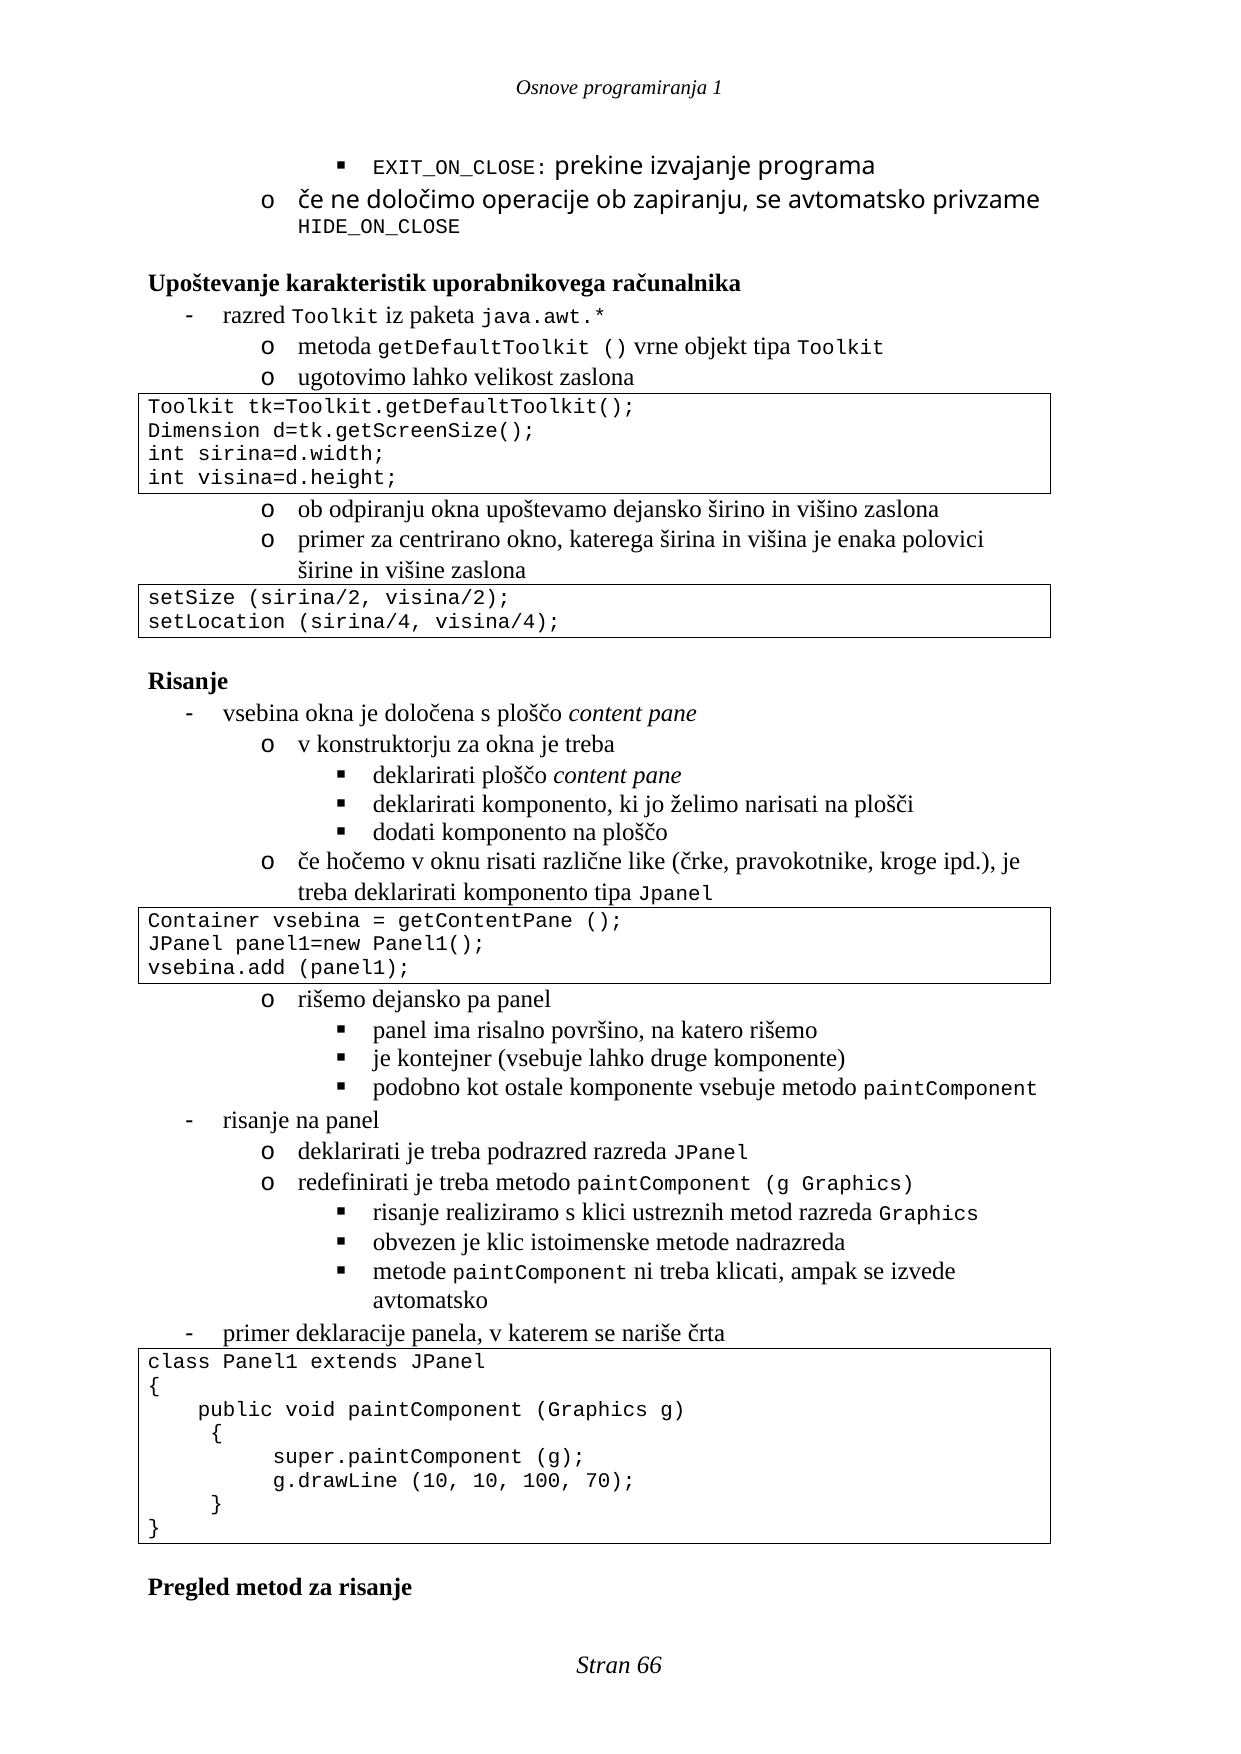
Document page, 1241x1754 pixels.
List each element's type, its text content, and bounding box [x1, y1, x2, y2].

text class Panel1 extends JPanel { public void paintComponent (Graphics g) { super.paintComponent (g); g.drawLine (10, 10, 100, 70); } } [139, 1349, 1050, 1543]
list če hočemo v oknu risati različne like (črke, pravokotnike, kroge ipd.), je treba deklarirati komponento tipa Jpanel [260, 846, 1041, 907]
list je kontejner (vsebuje lahko druge komponente) [335, 1043, 1041, 1072]
list panel ima risalno površino, na katero rišemo [335, 1015, 1041, 1043]
list ugotovimo lahko velikost zaslona [260, 362, 1041, 393]
list risanje realiziramo s klici ustreznih metod razreda Graphics [335, 1197, 1041, 1227]
list primer za centrirano okno, katerega širina in višina je enaka polovici širine in višine zaslona [260, 524, 1041, 584]
list risanje na panel [185, 1102, 1041, 1136]
list v konstruktorju za okna je treba [260, 729, 1041, 760]
list metoda getDefaultToolkit () vrne objekt tipa Toolkit [260, 331, 1041, 362]
text Risanje [148, 666, 1041, 695]
text Toolkit tk=Toolkit.getDefaultToolkit(); Dimension d=tk.getScreenSize(); int sirina=d.width; int visina=d.height; [139, 394, 1050, 493]
list EXIT_ON_CLOSE: prekine izvajanje programa [335, 148, 1041, 182]
list rišemo dejansko pa panel [260, 984, 1041, 1015]
text Upoštevanje karakteristik uporabnikovega računalnika [148, 268, 1041, 297]
text setSize (sirina/2, visina/2); setLocation (sirina/4, visina/4); [139, 585, 1050, 637]
list metode paintComponent ni treba klicati, ampak se izvede avtomatsko [335, 1256, 1041, 1314]
list razred Toolkit iz paketa java.awt.* [185, 297, 1041, 331]
list deklarirati komponento, ki jo želimo narisati na plošči [335, 789, 1041, 817]
list dodati komponento na ploščo [335, 817, 1041, 846]
list ob odpiranju okna upoštevamo dejansko širino in višino zaslona [260, 494, 1041, 524]
list deklarirati je treba podrazred razreda JPanel [260, 1136, 1041, 1167]
list deklarirati ploščo content pane [335, 760, 1041, 789]
list obvezen je klic istoimenske metode nadrazreda [335, 1227, 1041, 1256]
list če ne določimo operacije ob zapiranju, se avtomatsko privzame HIDE_ON_CLOSE [260, 182, 1041, 239]
list primer deklaracije panela, v katerem se nariše črta [185, 1314, 1041, 1348]
text Container vsebina = getContentPane (); JPanel panel1=new Panel1(); vsebina.add (panel1); [139, 908, 1050, 983]
list podobno kot ostale komponente vsebuje metodo paintComponent [335, 1072, 1041, 1102]
list vsebina okna je določena s ploščo content pane [185, 695, 1041, 729]
list redefinirati je treba metodo paintComponent (g Graphics) [260, 1167, 1041, 1197]
text Pregled metod za risanje [148, 1572, 1041, 1601]
